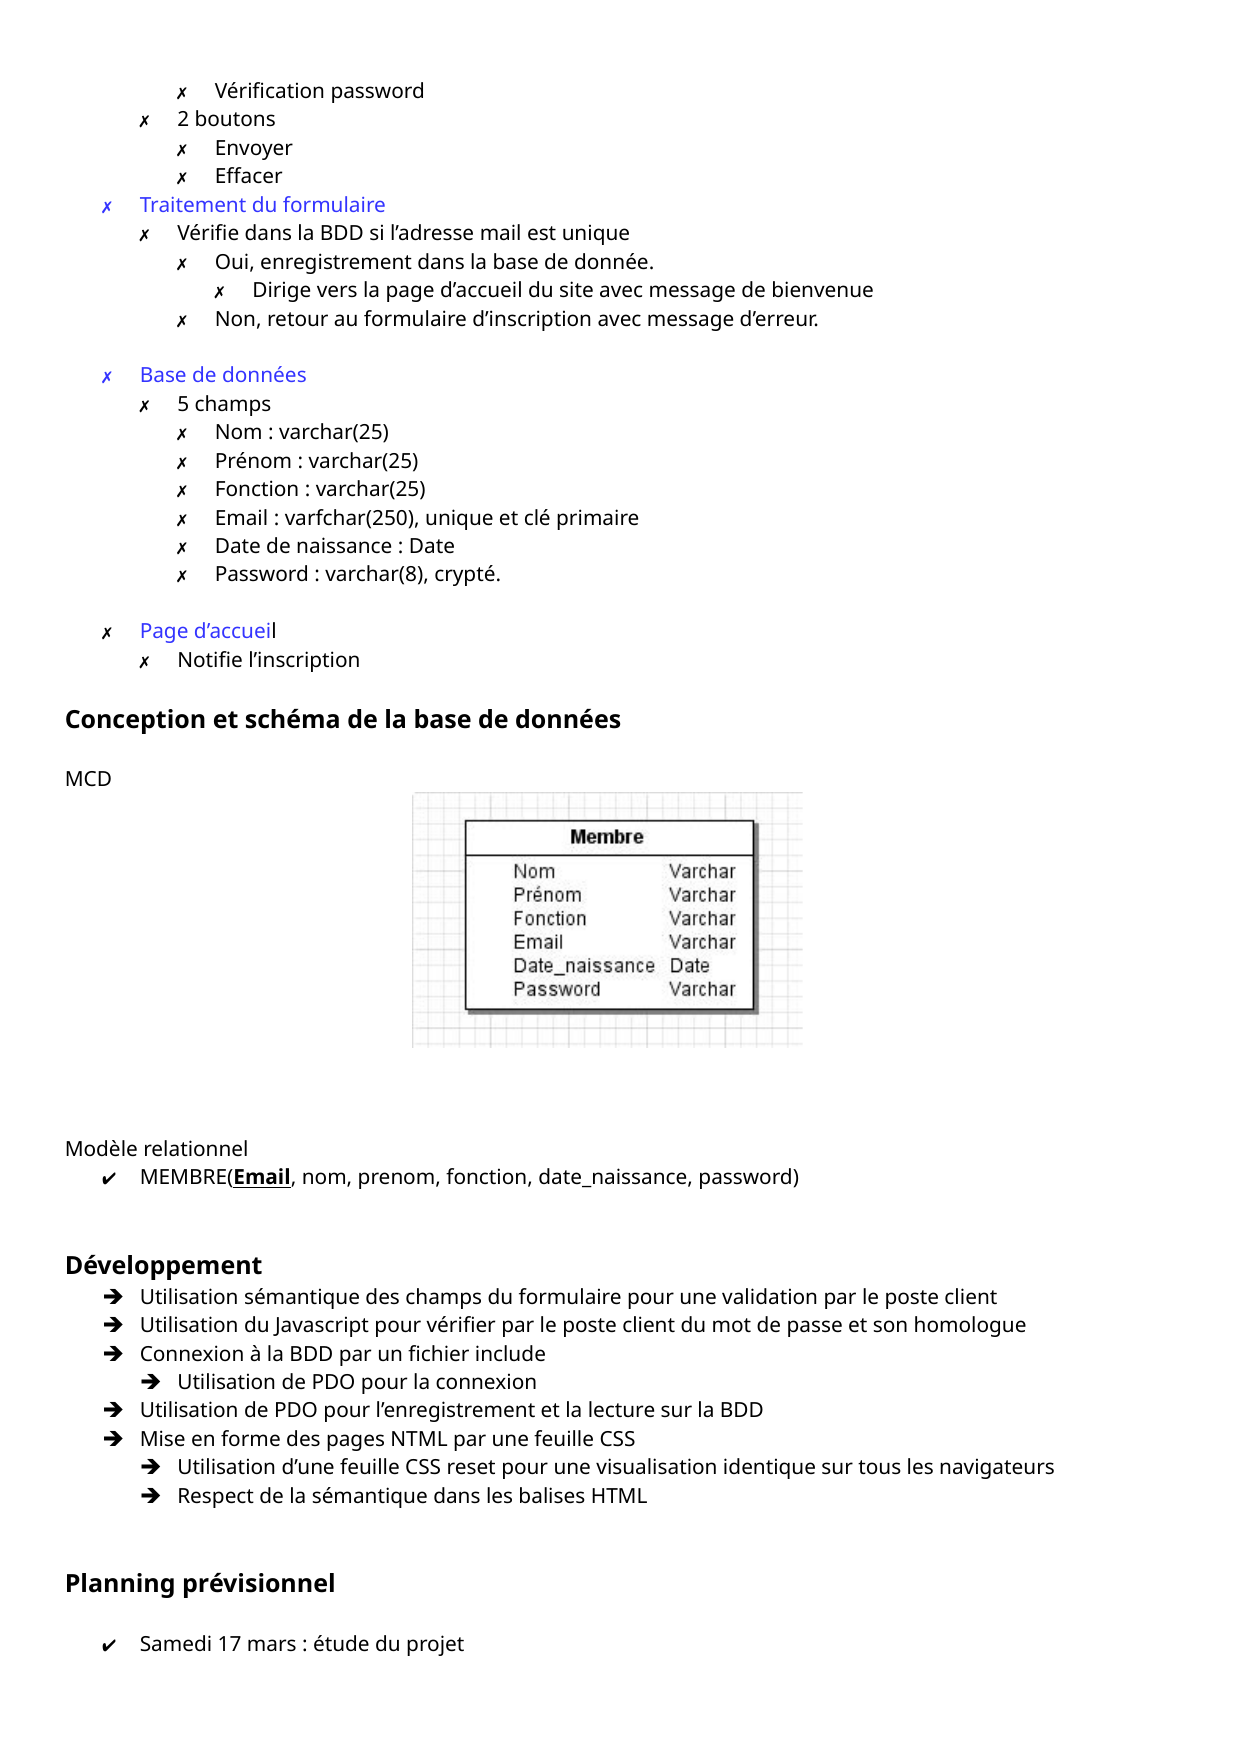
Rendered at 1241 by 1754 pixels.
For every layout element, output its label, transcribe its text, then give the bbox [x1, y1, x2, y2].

list Notifie l’inscription [139, 645, 1150, 673]
list Prénom : varchar(25) [177, 446, 1150, 474]
list Email : varfchar(250), unique et clé primaire [177, 503, 1150, 531]
list Dirige vers la page d’accueil du site avec message de bienvenue [214, 275, 1150, 304]
list Effacer [177, 161, 1150, 190]
list Traitement du formulaire [102, 190, 1150, 218]
list Utilisation d’une feuille CSS reset pour une visualisation identique sur tous les navigateurs [139, 1452, 1150, 1481]
list Nom : varchar(25) [177, 417, 1150, 446]
list Non, retour au formulaire d’inscription avec message d’erreur. [177, 304, 1150, 332]
text MCD [64, 764, 1150, 793]
list Utilisation de PDO pour l’enregistrement et la lecture sur la BDD [102, 1396, 1150, 1424]
text Conception et schéma de la base de données [64, 702, 1150, 736]
list Samedi 17 mars : étude du projet [102, 1629, 1150, 1657]
list Vérification password [177, 76, 1150, 104]
list Utilisation sémantique des champs du formulaire pour une validation par le poste client [102, 1282, 1150, 1310]
text Modèle relationnel [64, 1134, 1150, 1162]
list Utilisation de PDO pour la connexion [139, 1367, 1150, 1396]
list 5 champs [139, 389, 1150, 417]
picture [412, 792, 803, 1048]
text Développement [64, 1248, 1150, 1282]
list Page d’accueil [102, 616, 1150, 645]
list Envoyer [177, 133, 1150, 161]
list MEMBRE(Email, nom, prenom, fonction, date_naissance, password) [102, 1162, 1150, 1191]
list Oui, enregistrement dans la base de donnée. [177, 247, 1150, 275]
list Fonction : varchar(25) [177, 474, 1150, 503]
list Vérifie dans la BDD si l’adresse mail est unique [139, 218, 1150, 247]
list Mise en forme des pages NTML par une feuille CSS [102, 1424, 1150, 1452]
text Planning prévisionnel [64, 1566, 1150, 1600]
list Password : varchar(8), crypté. [177, 559, 1150, 588]
list Connexion à la BDD par un fichier include [102, 1339, 1150, 1367]
list Respect de la sémantique dans les balises HTML [139, 1481, 1150, 1509]
list 2 boutons [139, 104, 1150, 133]
list Utilisation du Javascript pour vérifier par le poste client du mot de passe et son homologue [102, 1310, 1150, 1339]
list Date de naissance : Date [177, 531, 1150, 559]
list Base de données [102, 361, 1150, 389]
